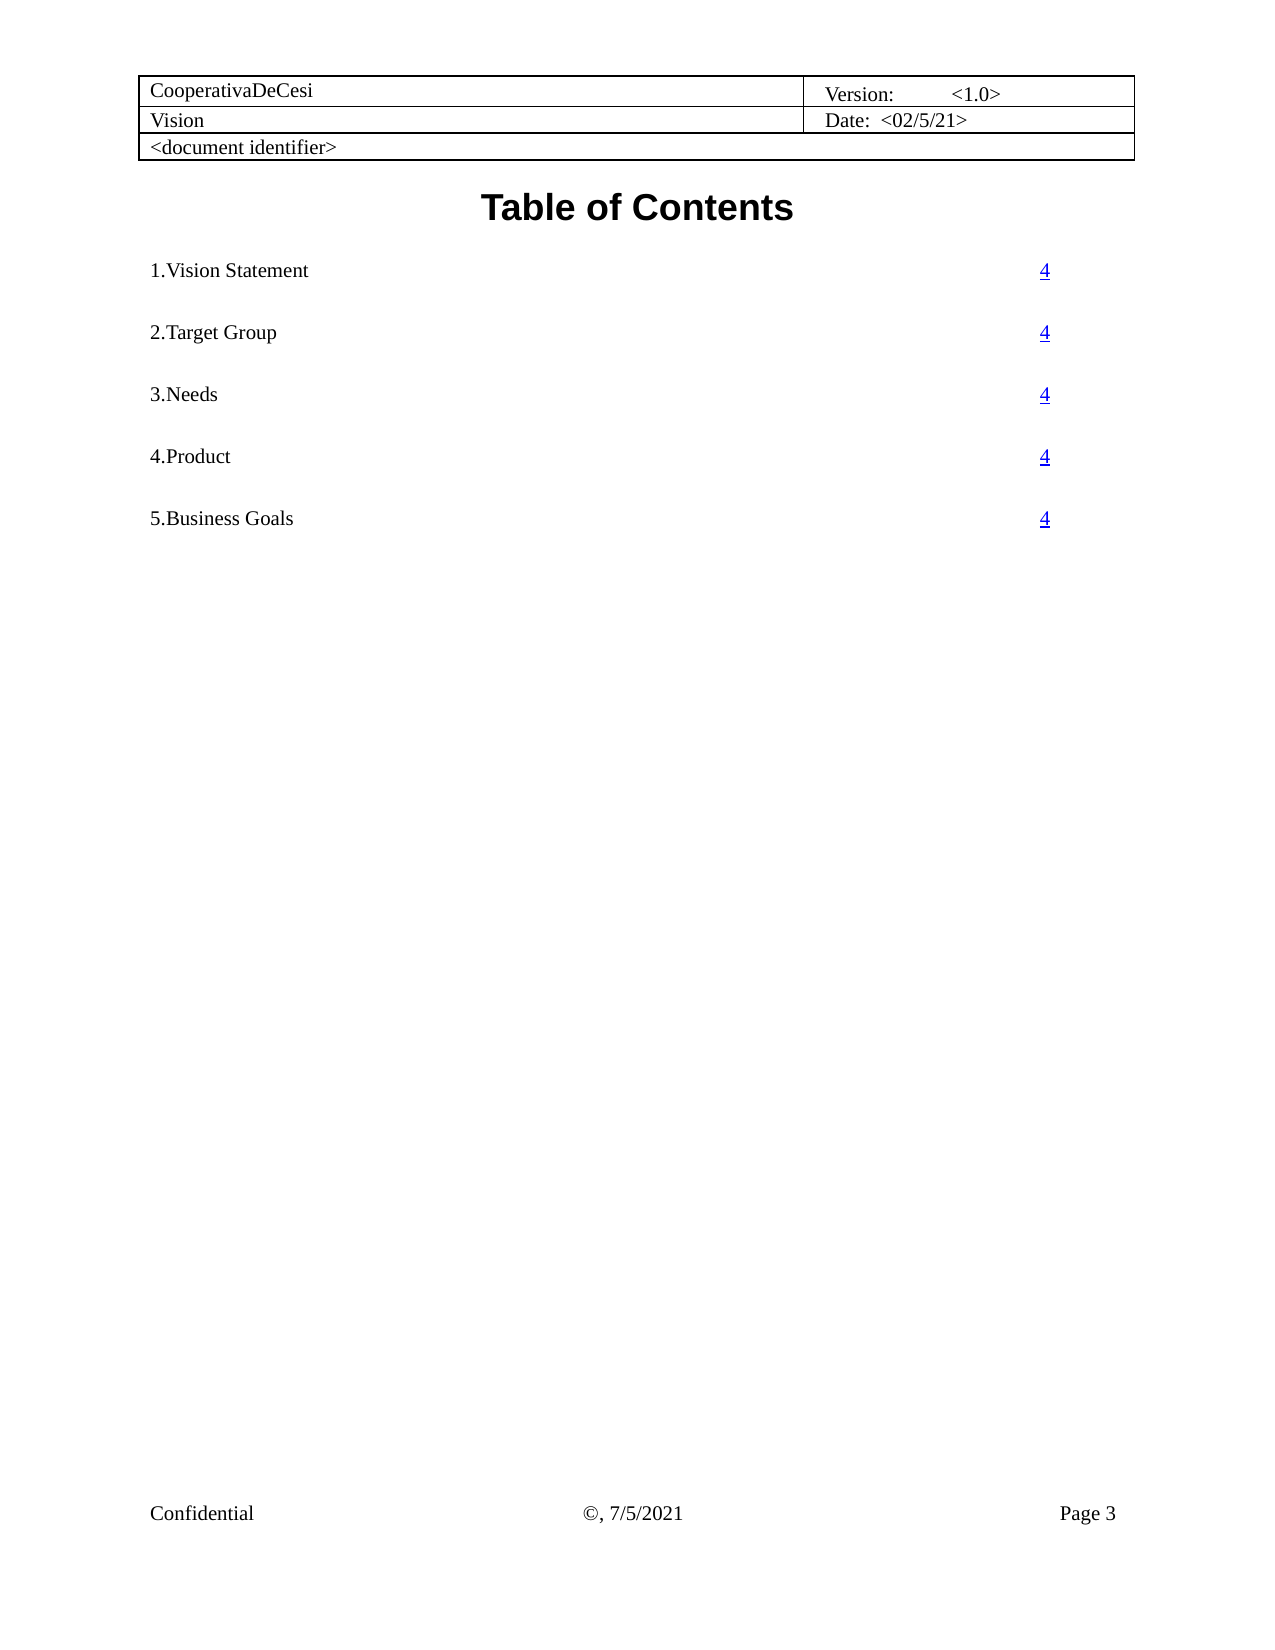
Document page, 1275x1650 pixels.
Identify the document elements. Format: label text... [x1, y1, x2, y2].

text 4. Product 4 [150, 439, 1050, 469]
text 5. Business Goals 4 [150, 501, 1050, 531]
text 2. Target Group 4 [150, 315, 1050, 346]
text 1. Vision Statement 4 [150, 253, 1050, 284]
subtitle Table of Contents [150, 185, 1125, 228]
text 3. Needs 4 [150, 377, 1050, 408]
